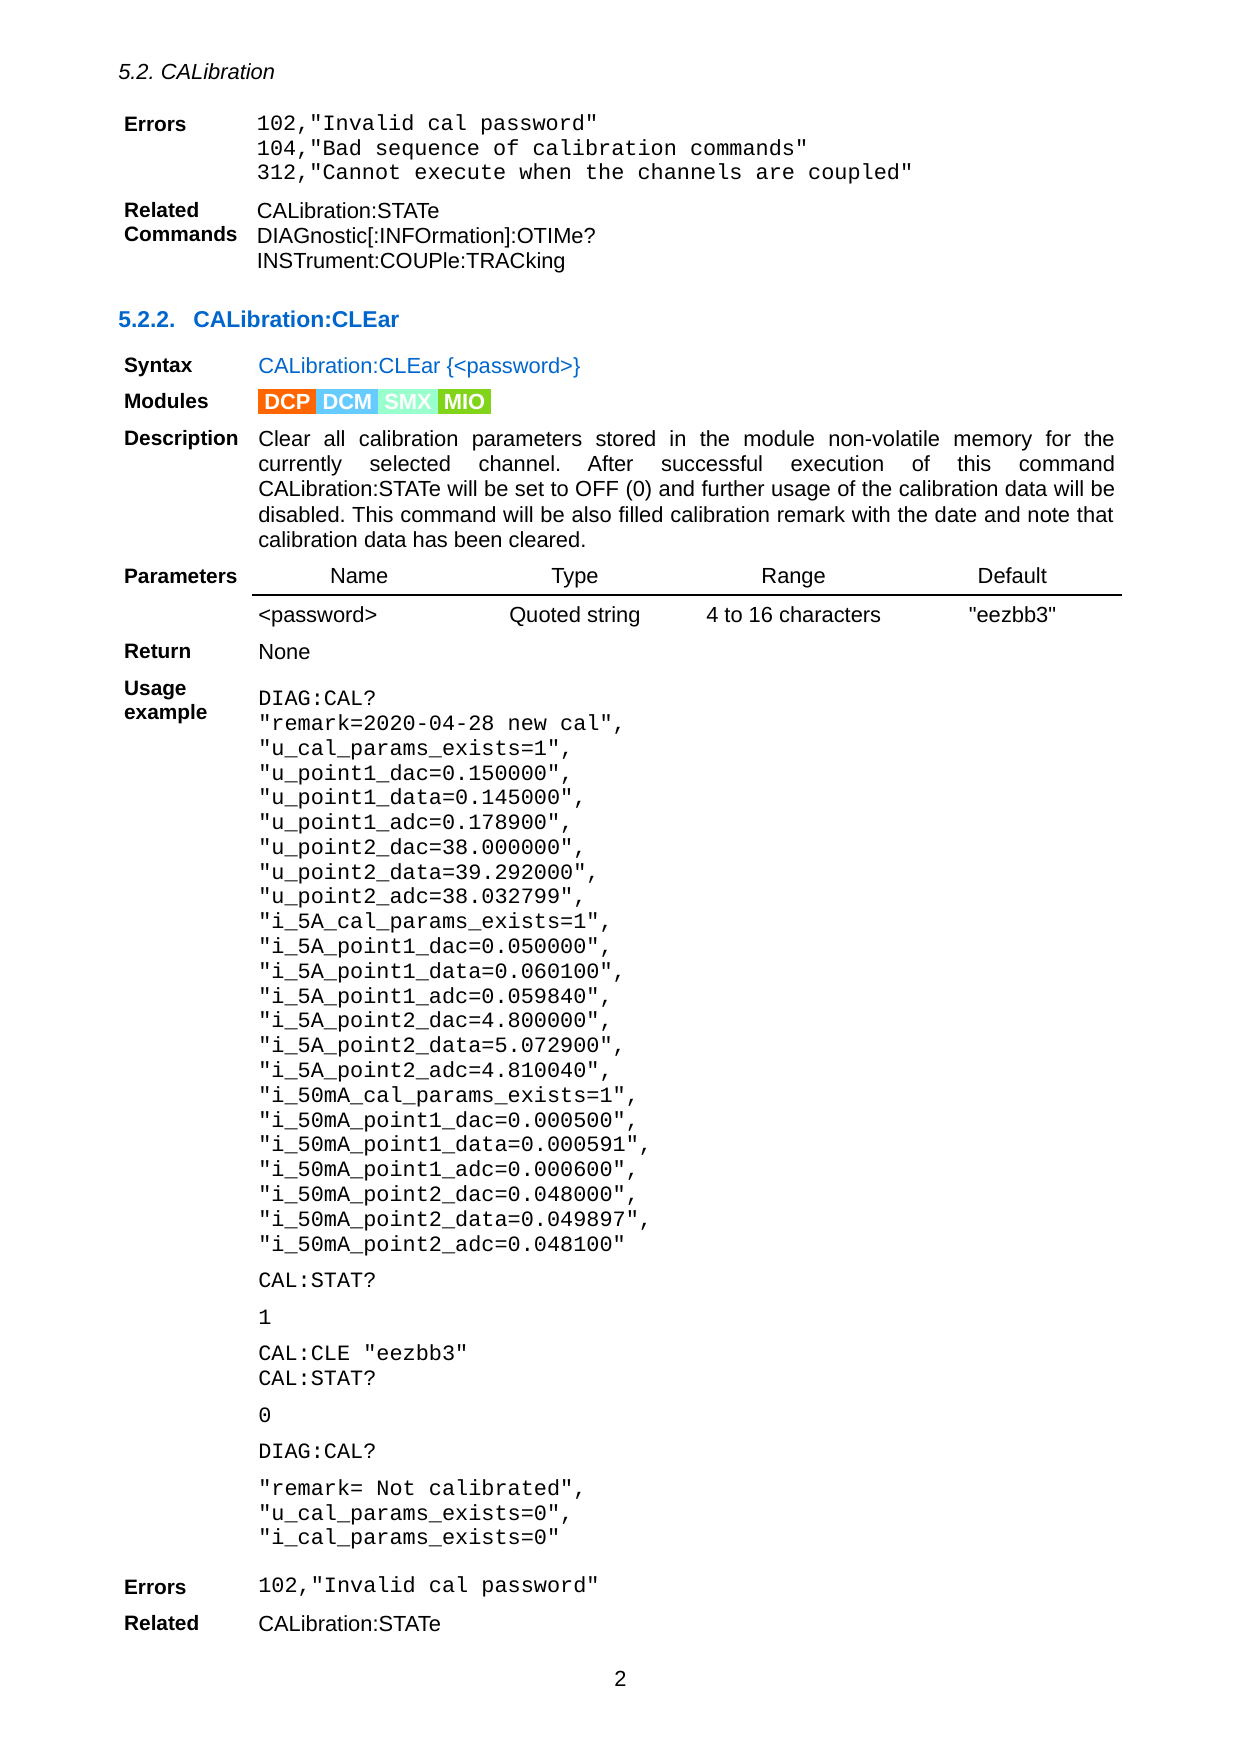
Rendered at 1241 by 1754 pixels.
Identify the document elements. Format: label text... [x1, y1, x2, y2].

table_cell Return [118, 633, 252, 670]
table_cell Errors [118, 1569, 252, 1605]
table_cell Usage example [118, 670, 252, 1569]
table_cell Default [903, 558, 1122, 594]
table_cell Modules [118, 384, 252, 420]
table_cell Name [252, 558, 465, 594]
table_cell Related [118, 1605, 252, 1642]
table_cell <password> [252, 596, 465, 633]
table_cell Clear all calibration parameters stored in the module non-volatile memory for the currently selected channel. After successful execution of this command CALibration:STATe will be set to OFF (0) and further usage of the calibration data will be disabled. This command will be also filled calibration remark with the date and note that calibration data has been cleared. [252, 420, 1122, 558]
table_cell Description [118, 420, 252, 558]
table_cell 4 to 16 characters [684, 596, 903, 633]
table_cell CALibration:STATe [252, 1605, 1122, 1642]
table_cell "eezbb3" [903, 596, 1122, 633]
table_header Syntax [118, 347, 252, 383]
table_header CALibration:CLEar {<password>} [252, 347, 1122, 383]
subtitle CALibration:CLEar [118, 306, 1122, 332]
table_cell Errors [118, 106, 251, 192]
table_cell Range [684, 558, 903, 594]
table_cell Parameters [118, 558, 252, 633]
table_cell DIAG:CAL? "remark=2020-04-28 new cal", "u_cal_params_exists=1", "u_point1_dac=0.150000", "u_point1_data=0.145000", "u_point1_adc=0.178900", "u_point2_dac=38.000000", "u_point2_data=39.292000", "u_point2_adc=38.032799", "i_5A_cal_params_exists=1", "i_5A_point1_dac=0.050000", "i_5A_point1_data=0.060100", "i_5A_point1_adc=0.059840", "i_5A_point2_dac=4.800000", "i_5A_point2_data=5.072900", "i_5A_point2_adc=4.810040", "i_50mA_cal_params_exists=1", "i_50mA_point1_dac=0.000500", "i_50mA_point1_data=0.000591", "i_50mA_point1_adc=0.000600", "i_50mA_point2_dac=0.048000", "i_50mA_point2_data=0.049897", "i_50mA_point2_adc=0.048100" CAL:STAT? 1 CAL:CLE "eezbb3" CAL:STAT? 0 DIAG:CAL? "remark= Not calibrated", "u_cal_params_exists=0", "i_cal_params_exists=0" [252, 670, 1122, 1569]
table_cell Related Commands [118, 192, 251, 279]
table_cell CALibration:STATe DIAGnostic[:INFOrmation]:OTIMe? INSTrument:COUPle:TRACking [251, 192, 1122, 279]
table_cell DCP DCM SMX MIO [252, 384, 1122, 420]
table_cell 102,"Invalid cal password" 104,"Bad sequence of calibration commands" 312,"Cannot execute when the channels are coupled" [251, 106, 1122, 192]
table_cell Quoted string [465, 596, 684, 633]
table_cell 102,"Invalid cal password" [252, 1569, 1122, 1605]
table_cell Type [465, 558, 684, 594]
table_cell None [252, 633, 1122, 670]
